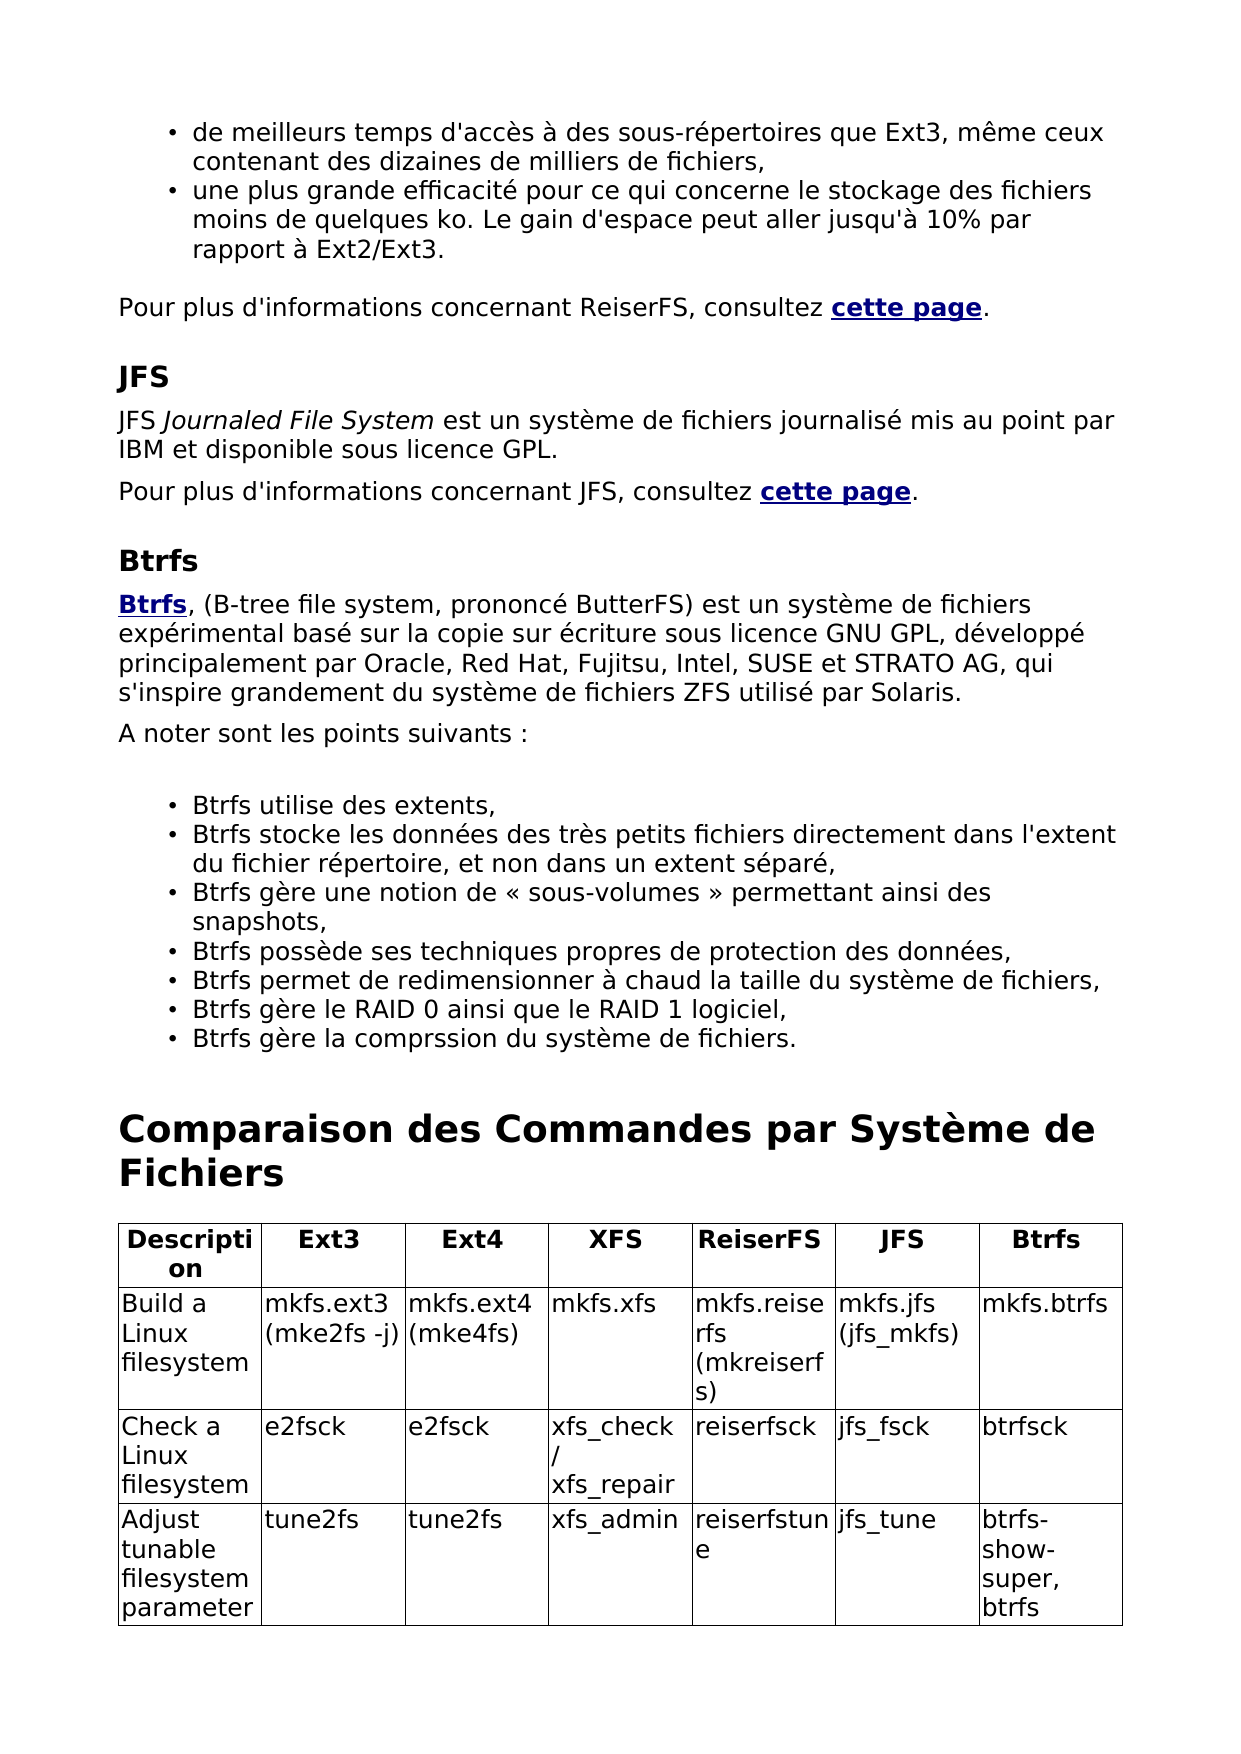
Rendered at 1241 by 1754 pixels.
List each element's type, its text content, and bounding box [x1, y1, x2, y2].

table_cell Build a Linux filesystem [119, 1288, 261, 1409]
table_header Ext3 [262, 1224, 405, 1287]
table_cell btrfsck [980, 1410, 1122, 1503]
table_cell Adjust tunable filesystem parameter [119, 1504, 261, 1625]
subtitle Btrfs [118, 544, 1122, 578]
text Btrfs, (B-tree file system, prononcé ButterFS) est un système de fichiers expérimental basé sur la copie sur écriture sous licence GNU GPL, développé principalement par Oracle, Red Hat, Fujitsu, Intel, SUSE et STRATO AG, qui s'inspire grandement du système de fichiers ZFS utilisé par Solaris. [118, 591, 1122, 707]
table_cell reiserfsck [693, 1410, 835, 1503]
table_header JFS [836, 1224, 979, 1287]
table_cell tune2fs [406, 1504, 548, 1625]
table_cell mkfs.ext3 (mke2fs -j) [262, 1288, 405, 1409]
table_cell reiserfstune [693, 1504, 835, 1625]
table_cell mkfs.jfs (jfs_mkfs) [836, 1288, 979, 1409]
table_header XFS [549, 1224, 692, 1287]
subtitle JFS [118, 360, 1122, 394]
table_cell jfs_tune [836, 1504, 979, 1625]
table_cell xfs_check / xfs_repair [549, 1410, 692, 1503]
list une plus grande efficacité pour ce qui concerne le stockage des fichiers moins de quelques ko. Le gain d'espace peut aller jusqu'à 10% par rapport à Ext2/Ext3. [177, 176, 1122, 264]
list Btrfs permet de redimensionner à chaud la taille du système de fichiers, [177, 966, 1122, 995]
table_cell tune2fs [262, 1504, 405, 1625]
table_cell mkfs.reiserfs (mkreiserfs) [693, 1288, 835, 1409]
text A noter sont les points suivants : [118, 720, 1122, 749]
table_cell mkfs.btrfs [980, 1288, 1122, 1409]
table_cell xfs_admin [549, 1504, 692, 1625]
subtitle Comparaison des Commandes par Système de Fichiers [118, 1108, 1122, 1195]
table_cell Check a Linux filesystem [119, 1410, 261, 1503]
table_cell jfs_fsck [836, 1410, 979, 1503]
table_cell mkfs.ext4 (mke4fs) [406, 1288, 548, 1409]
list Btrfs possède ses techniques propres de protection des données, [177, 937, 1122, 966]
table_cell e2fsck [262, 1410, 405, 1503]
text Pour plus d'informations concernant JFS, consultez cette page. [118, 477, 1122, 507]
table_cell e2fsck [406, 1410, 548, 1503]
list de meilleurs temps d'accès à des sous-répertoires que Ext3, même ceux contenant des dizaines de milliers de fichiers, [177, 118, 1122, 176]
text Pour plus d'informations concernant ReiserFS, consultez cette page. [118, 293, 1122, 323]
table_header Ext4 [406, 1224, 548, 1287]
list Btrfs gère une notion de « sous-volumes » permettant ainsi des snapshots, [177, 878, 1122, 937]
list Btrfs gère la comprssion du système de fichiers. [177, 1024, 1122, 1053]
list Btrfs gère le RAID 0 ainsi que le RAID 1 logiciel, [177, 995, 1122, 1024]
table_header Btrfs [980, 1224, 1122, 1287]
table_header Description [119, 1224, 261, 1287]
table_header ReiserFS [693, 1224, 835, 1287]
table_cell btrfs-show-super, btrfs [980, 1504, 1122, 1625]
text JFS Journaled File System est un système de fichiers journalisé mis au point par IBM et disponible sous licence GPL. [118, 407, 1122, 465]
table_cell mkfs.xfs [549, 1288, 692, 1409]
list Btrfs utilise des extents, [177, 791, 1122, 820]
list Btrfs stocke les données des très petits fichiers directement dans l'extent du fichier répertoire, et non dans un extent séparé, [177, 820, 1122, 878]
